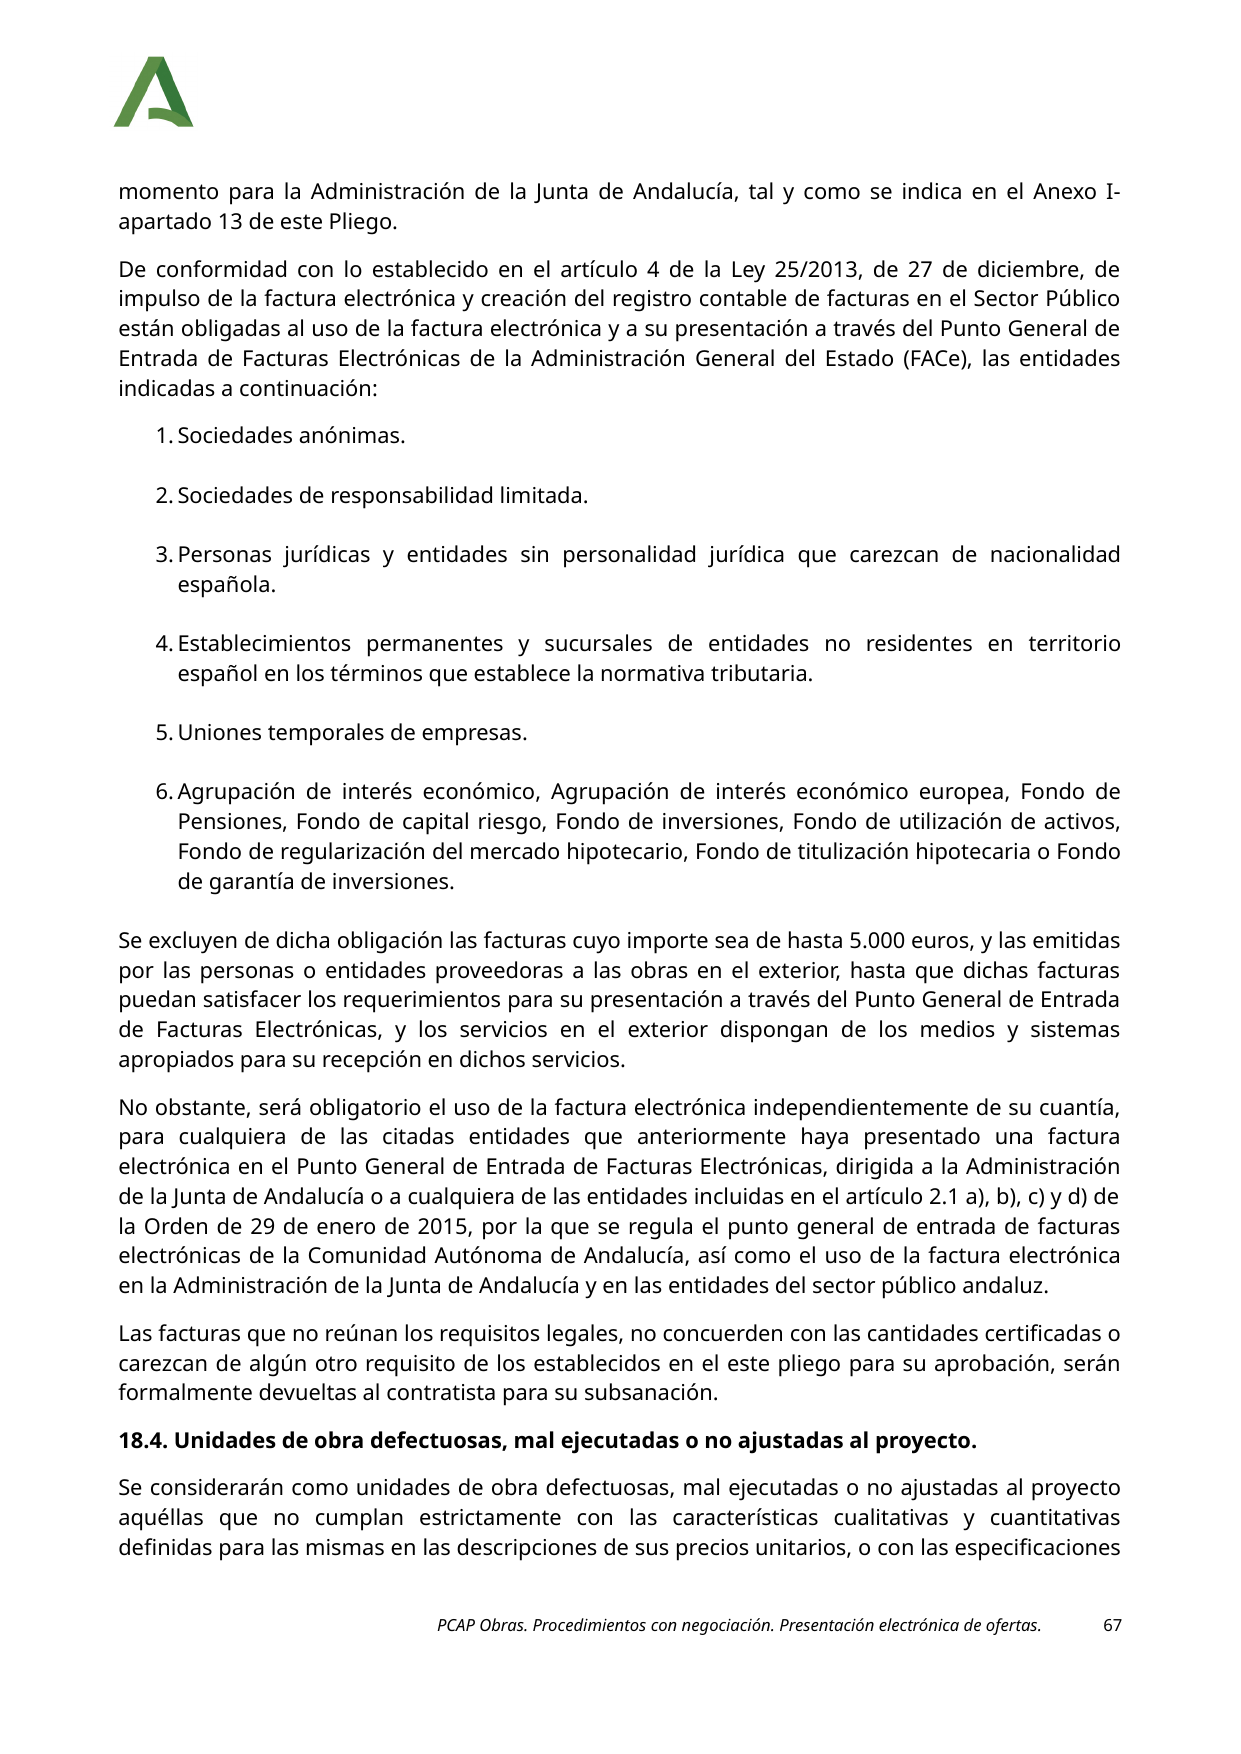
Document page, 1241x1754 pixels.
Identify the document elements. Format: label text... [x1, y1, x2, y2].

list Sociedades anónimas. [155, 420, 1122, 450]
text Se excluyen de dicha obligación las facturas cuyo importe sea de hasta 5.000 euros, y las emitidas por las personas o entidades proveedoras a las obras en el exterior, hasta que dichas facturas puedan satisfacer los requerimientos para su presentación a través del Punto General de Entrada de Facturas Electrónicas, y los servicios en el exterior dispongan de los medios y sistemas apropiados para su recepción en dichos servicios. [118, 925, 1122, 1074]
text momento para la Administración de la Junta de Andalucía, tal y como se indica en el Anexo I-apartado 13 de este Pliego. [118, 176, 1122, 236]
list Establecimientos permanentes y sucursales de entidades no residentes en territorio español en los términos que establece la normativa tributaria. [155, 628, 1122, 687]
list Personas jurídicas y entidades sin personalidad jurídica que carezcan de nacionalidad española. [155, 539, 1122, 598]
text Se considerarán como unidades de obra defectuosas, mal ejecutadas o no ajustadas al proyecto aquéllas que no cumplan estrictamente con las características cualitativas y cuantitativas definidas para las mismas en las descripciones de sus precios unitarios, o con las especificaciones [118, 1472, 1122, 1562]
text Las facturas que no reúnan los requisitos legales, no concuerden con las cantidades certificadas o carezcan de algún otro requisito de los establecidos en el este pliego para su aprobación, serán formalmente devueltas al contratista para su subsanación. [118, 1318, 1122, 1407]
list Agrupación de interés económico, Agrupación de interés económico europea, Fondo de Pensiones, Fondo de capital riesgo, Fondo de inversiones, Fondo de utilización de activos, Fondo de regularización del mercado hipotecario, Fondo de titulización hipotecaria o Fondo de garantía de inversiones. [155, 776, 1122, 895]
text De conformidad con lo establecido en el artículo 4 de la Ley 25/2013, de 27 de diciembre, de impulso de la factura electrónica y creación del registro contable de facturas en el Sector Público están obligadas al uso de la factura electrónica y a su presentación a través del Punto General de Entrada de Facturas Electrónicas de la Administración General del Estado (FACe), las entidades indicadas a continuación: [118, 254, 1122, 403]
list Uniones temporales de empresas. [155, 717, 1122, 747]
list Sociedades de responsabilidad limitada. [155, 479, 1122, 509]
picture [109, 52, 198, 131]
subtitle 18.4. Unidades de obra defectuosas, mal ejecutadas o no ajustadas al proyecto. [118, 1425, 1122, 1455]
text No obstante, será obligatorio el uso de la factura electrónica independientemente de su cuantía, para cualquiera de las citadas entidades que anteriormente haya presentado una factura electrónica en el Punto General de Entrada de Facturas Electrónicas, dirigida a la Administración de la Junta de Andalucía o a cualquiera de las entidades incluidas en el artículo 2.1 a), b), c) y d) de la Orden de 29 de enero de 2015, por la que se regula el punto general de entrada de facturas electrónicas de la Comunidad Autónoma de Andalucía, así como el uso de la factura electrónica en la Administración de la Junta de Andalucía y en las entidades del sector público andaluz. [118, 1092, 1122, 1300]
